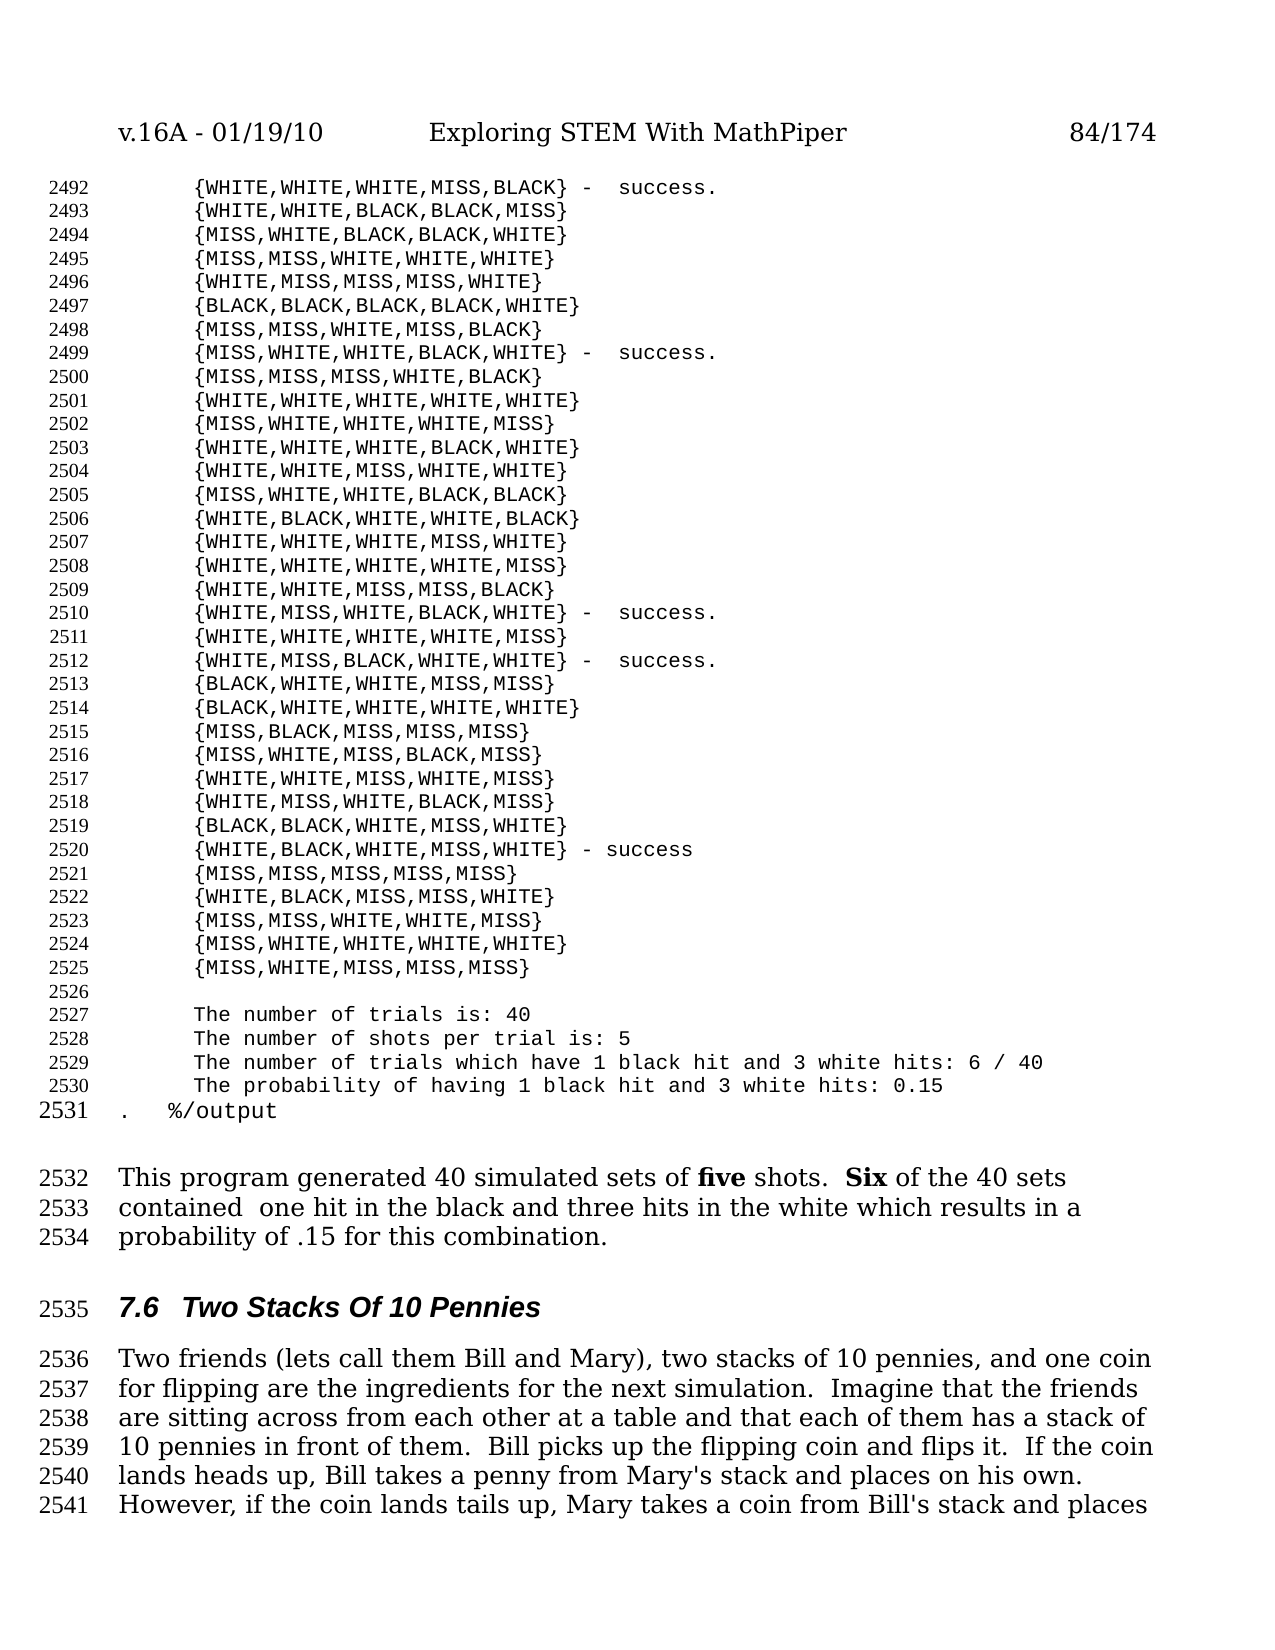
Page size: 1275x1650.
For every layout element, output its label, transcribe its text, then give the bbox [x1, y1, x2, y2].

text {MISS,WHITE,WHITE,BLACK,WHITE} - success. [118, 342, 1157, 366]
text {WHITE,BLACK,WHITE,WHITE,BLACK} [118, 508, 1157, 531]
text {MISS,MISS,WHITE,WHITE,WHITE} [118, 248, 1157, 271]
text {MISS,WHITE,WHITE,BLACK,BLACK} [118, 484, 1157, 508]
text {WHITE,WHITE,WHITE,WHITE,WHITE} [118, 389, 1157, 413]
text The number of trials which have 1 black hit and 3 white hits: 6 / 40 [118, 1052, 1157, 1075]
text {MISS,MISS,WHITE,MISS,BLACK} [118, 319, 1157, 342]
text {WHITE,WHITE,WHITE,WHITE,MISS} [118, 626, 1157, 650]
text {WHITE,WHITE,WHITE,MISS,BLACK} - success. [118, 177, 1157, 200]
text {MISS,WHITE,WHITE,WHITE,MISS} [118, 413, 1157, 437]
text {BLACK,BLACK,BLACK,BLACK,WHITE} [118, 295, 1157, 319]
text {MISS,MISS,WHITE,WHITE,MISS} [118, 910, 1157, 933]
text {WHITE,WHITE,WHITE,BLACK,WHITE} [118, 437, 1157, 461]
text {WHITE,MISS,WHITE,BLACK,MISS} [118, 792, 1157, 815]
text {WHITE,WHITE,WHITE,MISS,WHITE} [118, 531, 1157, 555]
text {MISS,WHITE,MISS,MISS,MISS} [118, 957, 1157, 981]
text {WHITE,WHITE,MISS,MISS,BLACK} [118, 579, 1157, 602]
text Two friends (lets call them Bill and Mary), two stacks of 10 pennies, and one coin for flipping are the ingredients for the next simulation. Imagine that the friends are sitting across from each other at a table and that each of them has a stack of 10 pennies in front of them. Bill picks up the flipping coin and flips it. If the coin lands heads up, Bill takes a penny from Mary's stack and places on his own. However, if the coin lands tails up, Mary takes a coin from Bill's stack and places [118, 1344, 1157, 1519]
text {MISS,WHITE,MISS,BLACK,MISS} [118, 744, 1157, 768]
text {BLACK,WHITE,WHITE,MISS,MISS} [118, 673, 1157, 697]
text {WHITE,BLACK,MISS,MISS,WHITE} [118, 886, 1157, 910]
text {WHITE,WHITE,MISS,WHITE,WHITE} [118, 461, 1157, 484]
text The probability of having 1 black hit and 3 white hits: 0.15 [118, 1075, 1157, 1099]
text {WHITE,MISS,MISS,MISS,WHITE} [118, 271, 1157, 295]
text {MISS,MISS,MISS,WHITE,BLACK} [118, 366, 1157, 389]
text {WHITE,MISS,BLACK,WHITE,WHITE} - success. [118, 650, 1157, 673]
text The number of shots per trial is: 5 [118, 1028, 1157, 1052]
text {MISS,BLACK,MISS,MISS,MISS} [118, 721, 1157, 744]
text {MISS,MISS,MISS,MISS,MISS} [118, 862, 1157, 886]
text This program generated 40 simulated sets of five shots. Six of the 40 sets contained one hit in the black and three hits in the white which results in a probability of .15 for this combination. [118, 1163, 1157, 1251]
text {BLACK,BLACK,WHITE,MISS,WHITE} [118, 815, 1157, 839]
subtitle Two Stacks Of 10 Pennies [118, 1290, 1157, 1324]
text {WHITE,MISS,WHITE,BLACK,WHITE} - success. [118, 602, 1157, 626]
text {BLACK,WHITE,WHITE,WHITE,WHITE} [118, 697, 1157, 721]
text . %/output [118, 1099, 1157, 1125]
text {WHITE,WHITE,WHITE,WHITE,MISS} [118, 555, 1157, 579]
text {MISS,WHITE,WHITE,WHITE,WHITE} [118, 933, 1157, 957]
text {WHITE,WHITE,MISS,WHITE,MISS} [118, 768, 1157, 792]
text {WHITE,WHITE,BLACK,BLACK,MISS} [118, 200, 1157, 224]
text {WHITE,BLACK,WHITE,MISS,WHITE} - success [118, 839, 1157, 862]
text The number of trials is: 40 [118, 1004, 1157, 1028]
text {MISS,WHITE,BLACK,BLACK,WHITE} [118, 224, 1157, 248]
